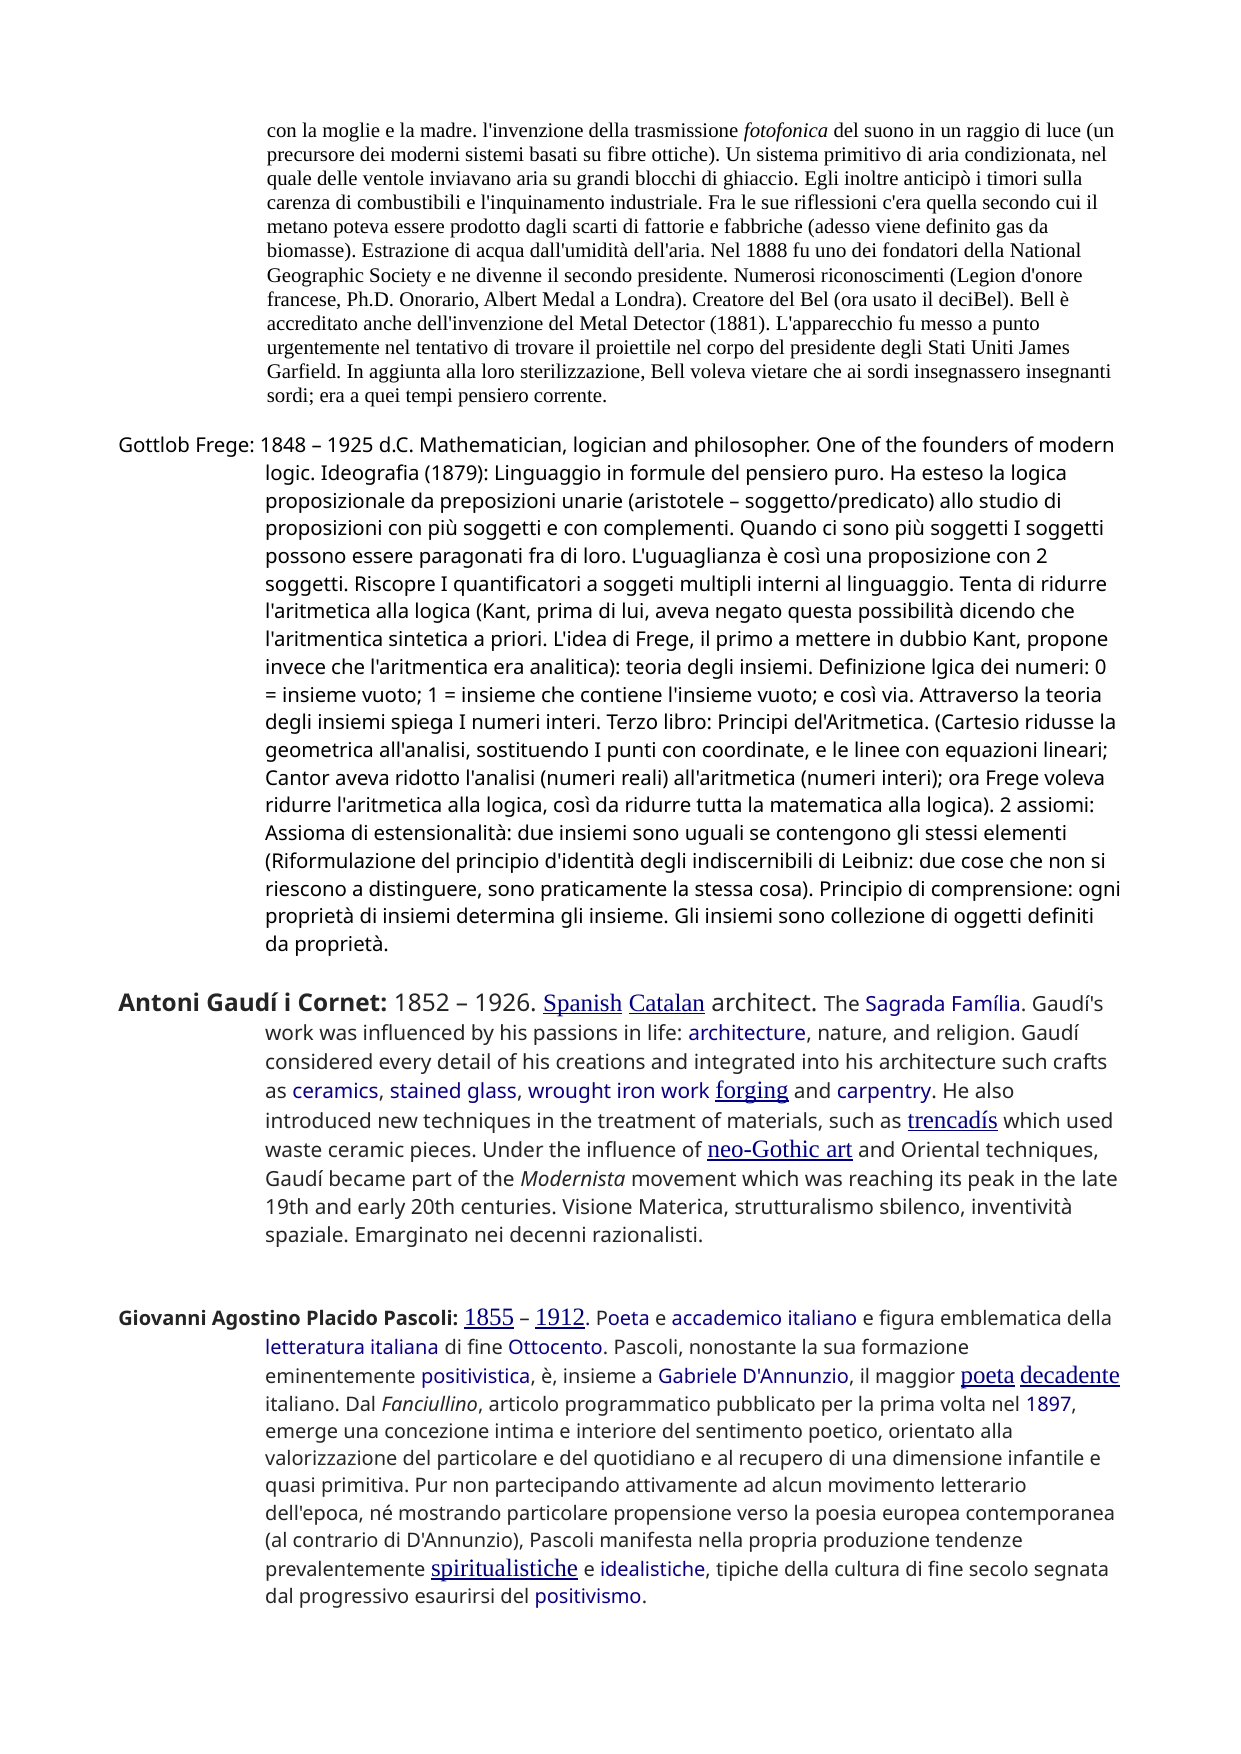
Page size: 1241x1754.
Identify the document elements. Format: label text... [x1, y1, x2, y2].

text con la moglie e la madre. l'invenzione della trasmissione fotofonica del suono in un raggio di luce (un precursore dei moderni sistemi basati su fibre ottiche). Un sistema primitivo di aria condizionata, nel quale delle ventole inviavano aria su grandi blocchi di ghiaccio. Egli inoltre anticipò i timori sulla carenza di combustibili e l'inquinamento industriale. Fra le sue riflessioni c'era quella secondo cui il metano poteva essere prodotto dagli scarti di fattorie e fabbriche (adesso viene definito gas da biomasse). Estrazione di acqua dall'umidità dell'aria. Nel 1888 fu uno dei fondatori della National Geographic Society e ne divenne il secondo presidente. Numerosi riconoscimenti (Legion d'onore francese, Ph.D. Onorario, Albert Medal a Londra). Creatore del Bel (ora usato il deciBel). Bell è accreditato anche dell'invenzione del Metal Detector (1881). L'apparecchio fu messo a punto urgentemente nel tentativo di trovare il proiettile nel corpo del presidente degli Stati Uniti James Garfield. In aggiunta alla loro sterilizzazione, Bell voleva vietare che ai sordi insegnassero insegnanti sordi; era a quei tempi pensiero corrente. [118, 118, 1122, 407]
text Giovanni Agostino Placido Pascoli: 1855 – 1912. Poeta e accademico italiano e figura emblematica della letteratura italiana di fine Ottocento. Pascoli, nonostante la sua formazione eminentemente positivistica, è, insieme a Gabriele D'Annunzio, il maggior poeta decadente italiano. Dal Fanciullino, articolo programmatico pubblicato per la prima volta nel 1897, emerge una concezione intima e interiore del sentimento poetico, orientato alla valorizzazione del particolare e del quotidiano e al recupero di una dimensione infantile e quasi primitiva. Pur non partecipando attivamente ad alcun movimento letterario dell'epoca, né mostrando particolare propensione verso la poesia europea contemporanea (al contrario di D'Annunzio), Pascoli manifesta nella propria produzione tendenze prevalentemente spiritualistiche e idealistiche, tipiche della cultura di fine secolo segnata dal progressivo esaurirsi del positivismo. [118, 1302, 1122, 1610]
text Gottlob Frege: 1848 – 1925 d.C. Mathematician, logician and philosopher. One of the founders of modern logic. Ideografia (1879): Linguaggio in formule del pensiero puro. Ha esteso la logica proposizionale da preposizioni unarie (aristotele – soggetto/predicato) allo studio di proposizioni con più soggetti e con complementi. Quando ci sono più soggetti I soggetti possono essere paragonati fra di loro. L'uguaglianza è così una proposizione con 2 soggetti. Riscopre I quantificatori a soggeti multipli interni al linguaggio. Tenta di ridurre l'aritmetica alla logica (Kant, prima di lui, aveva negato questa possibilità dicendo che l'aritmentica sintetica a priori. L'idea di Frege, il primo a mettere in dubbio Kant, propone invece che l'aritmentica era analitica): teoria degli insiemi. Definizione lgica dei numeri: 0 = insieme vuoto; 1 = insieme che contiene l'insieme vuoto; e così via. Attraverso la teoria degli insiemi spiega I numeri interi. Terzo libro: Principi del'Aritmetica. (Cartesio ridusse la geometrica all'analisi, sostituendo I punti con coordinate, e le linee con equazioni lineari; Cantor aveva ridotto l'analisi (numeri reali) all'aritmetica (numeri interi); ora Frege voleva ridurre l'aritmetica alla logica, così da ridurre tutta la matematica alla logica). 2 assiomi: Assioma di estensionalità: due insiemi sono uguali se contengono gli stessi elementi (Riformulazione del principio d'identità degli indiscernibili di Leibniz: due cose che non si riescono a distinguere, sono praticamente la stessa cosa). Principio di comprensione: ogni proprietà di insiemi determina gli insieme. Gli insiemi sono collezione di oggetti definiti da proprietà. [118, 431, 1122, 957]
text Antoni Gaudí i Cornet: 1852 – 1926. Spanish Catalan architect. The Sagrada Família. Gaudí's work was influenced by his passions in life: architecture, nature, and religion. Gaudí considered every detail of his creations and integrated into his architecture such crafts as ceramics, stained glass, wrought iron work forging and carpentry. He also introduced new techniques in the treatment of materials, such as trencadís which used waste ceramic pieces. Under the influence of neo-Gothic art and Oriental techniques, Gaudí became part of the Modernista movement which was reaching its peak in the late 19th and early 20th centuries. Visione Materica, strutturalismo sbilenco, inventività spaziale. Emarginato nei decenni razionalisti. [118, 985, 1122, 1249]
